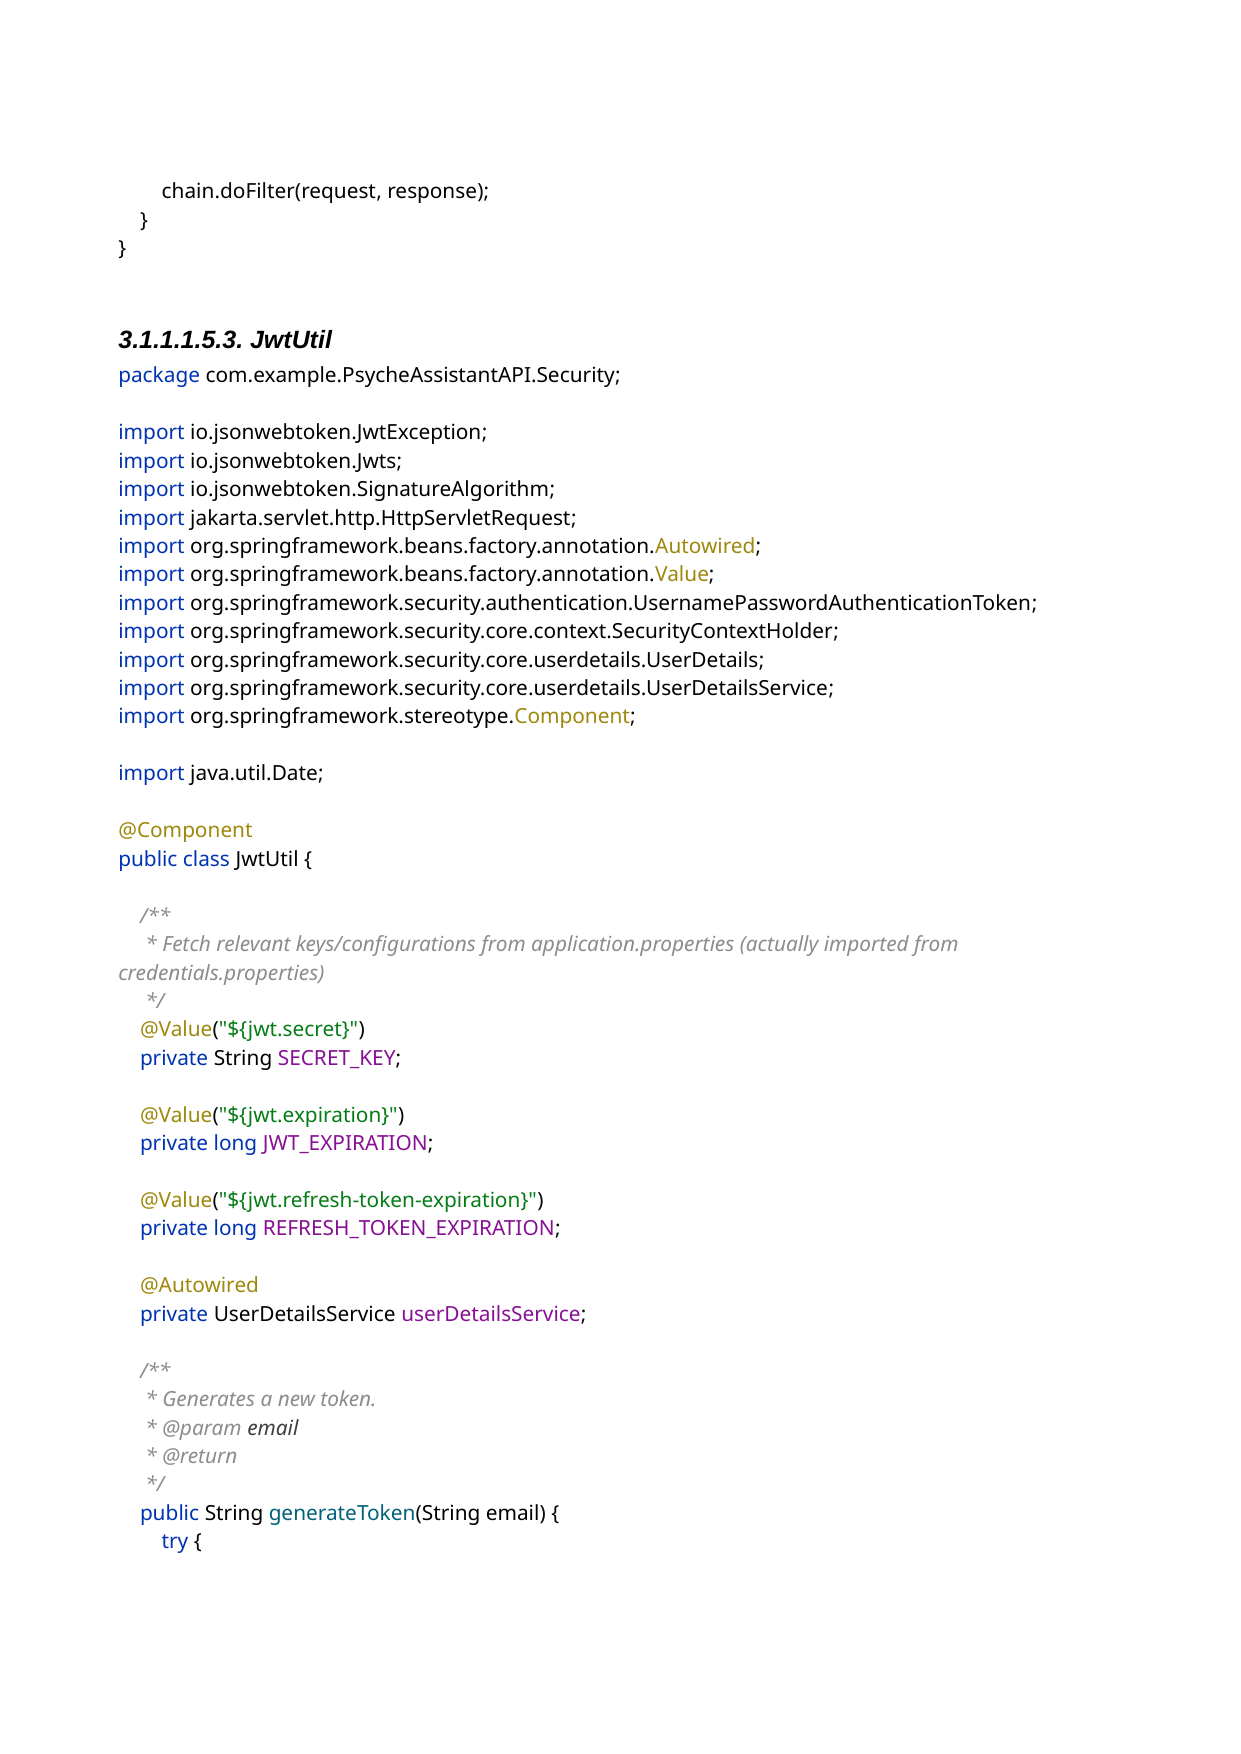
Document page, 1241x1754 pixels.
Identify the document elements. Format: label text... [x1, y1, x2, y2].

text chain.doFilter(request, response); } } [118, 176, 1122, 290]
subtitle 3.1.1.1.5.3. JwtUtil [118, 325, 1122, 354]
text package com.example.PsycheAssistantAPI.Security; import io.jsonwebtoken.JwtException; import io.jsonwebtoken.Jwts; import io.jsonwebtoken.SignatureAlgorithm; import jakarta.servlet.http.HttpServletRequest; import org.springframework.beans.factory.annotation.Autowired; import org.springframework.beans.factory.annotation.Value; import org.springframework.security.authentication.UsernamePasswordAuthenticationToken; import org.springframework.security.core.context.SecurityContextHolder; import org.springframework.security.core.userdetails.UserDetails; import org.springframework.security.core.userdetails.UserDetailsService; import org.springframework.stereotype.Component; import java.util.Date; @Component public class JwtUtil { /** * Fetch relevant keys/configurations from application.properties (actually imported from credentials.properties) */ @Value("${jwt.secret}") private String SECRET_KEY; @Value("${jwt.expiration}") private long JWT_EXPIRATION; @Value("${jwt.refresh-token-expiration}") private long REFRESH_TOKEN_EXPIRATION; @Autowired private UserDetailsService userDetailsService; /** * Generates a new token. * @param email * @return */ public String generateToken(String email) { try { [118, 360, 1122, 1555]
